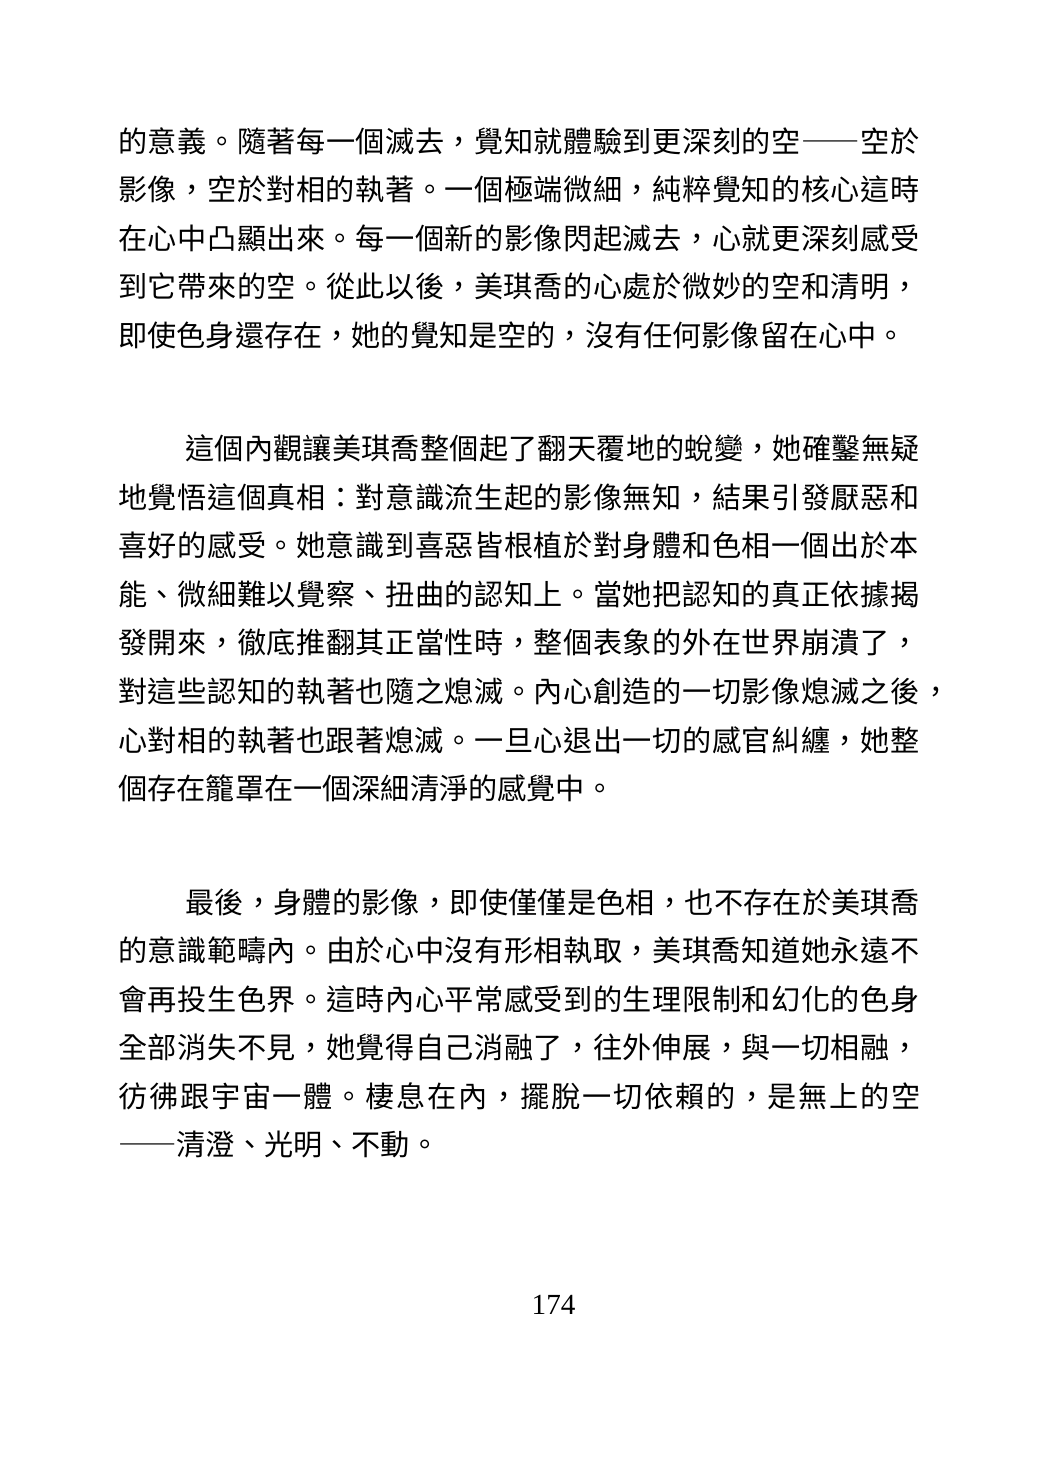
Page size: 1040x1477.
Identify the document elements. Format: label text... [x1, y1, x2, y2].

text 這個內觀讓美琪喬整個起了翻天覆地的蛻變，她確鑿無疑地覺悟這個真相：對意識流生起的影像無知，結果引發厭惡和喜好的感受。她意識到喜惡皆根植於對身體和色相一個出於本能、微細難以覺察、扭曲的認知上。當她把認知的真正依據揭發開來，徹底推翻其正當性時，整個表象的外在世界崩潰了，對這些認知的執著也隨之熄滅。內心創造的一切影像熄滅之後，心對相的執著也跟著熄滅。一旦心退出一切的感官糾纏，她整個存在籠罩在一個深細清淨的感覺中。 [118, 426, 921, 808]
text 最後，身體的影像，即使僅僅是色相，也不存在於美琪喬的意識範疇內。由於心中沒有形相執取，美琪喬知道她永遠不會再投生色界。這時內心平常感受到的生理限制和幻化的色身全部消失不見，她覺得自己消融了，往外伸展，與一切相融，彷彿跟宇宙一體。棲息在內，擺脫一切依賴的，是無上的空——清澄、光明、不動。 [118, 879, 921, 1164]
text 的意義。隨著每一個滅去，覺知就體驗到更深刻的空——空於影像，空於對相的執著。一個極端微細，純粹覺知的核心這時在心中凸顯出來。每一個新的影像閃起滅去，心就更深刻感受到它帶來的空。從此以後，美琪喬的心處於微妙的空和清明，即使色身還存在，她的覺知是空的，沒有任何影像留在心中。 [118, 118, 921, 354]
